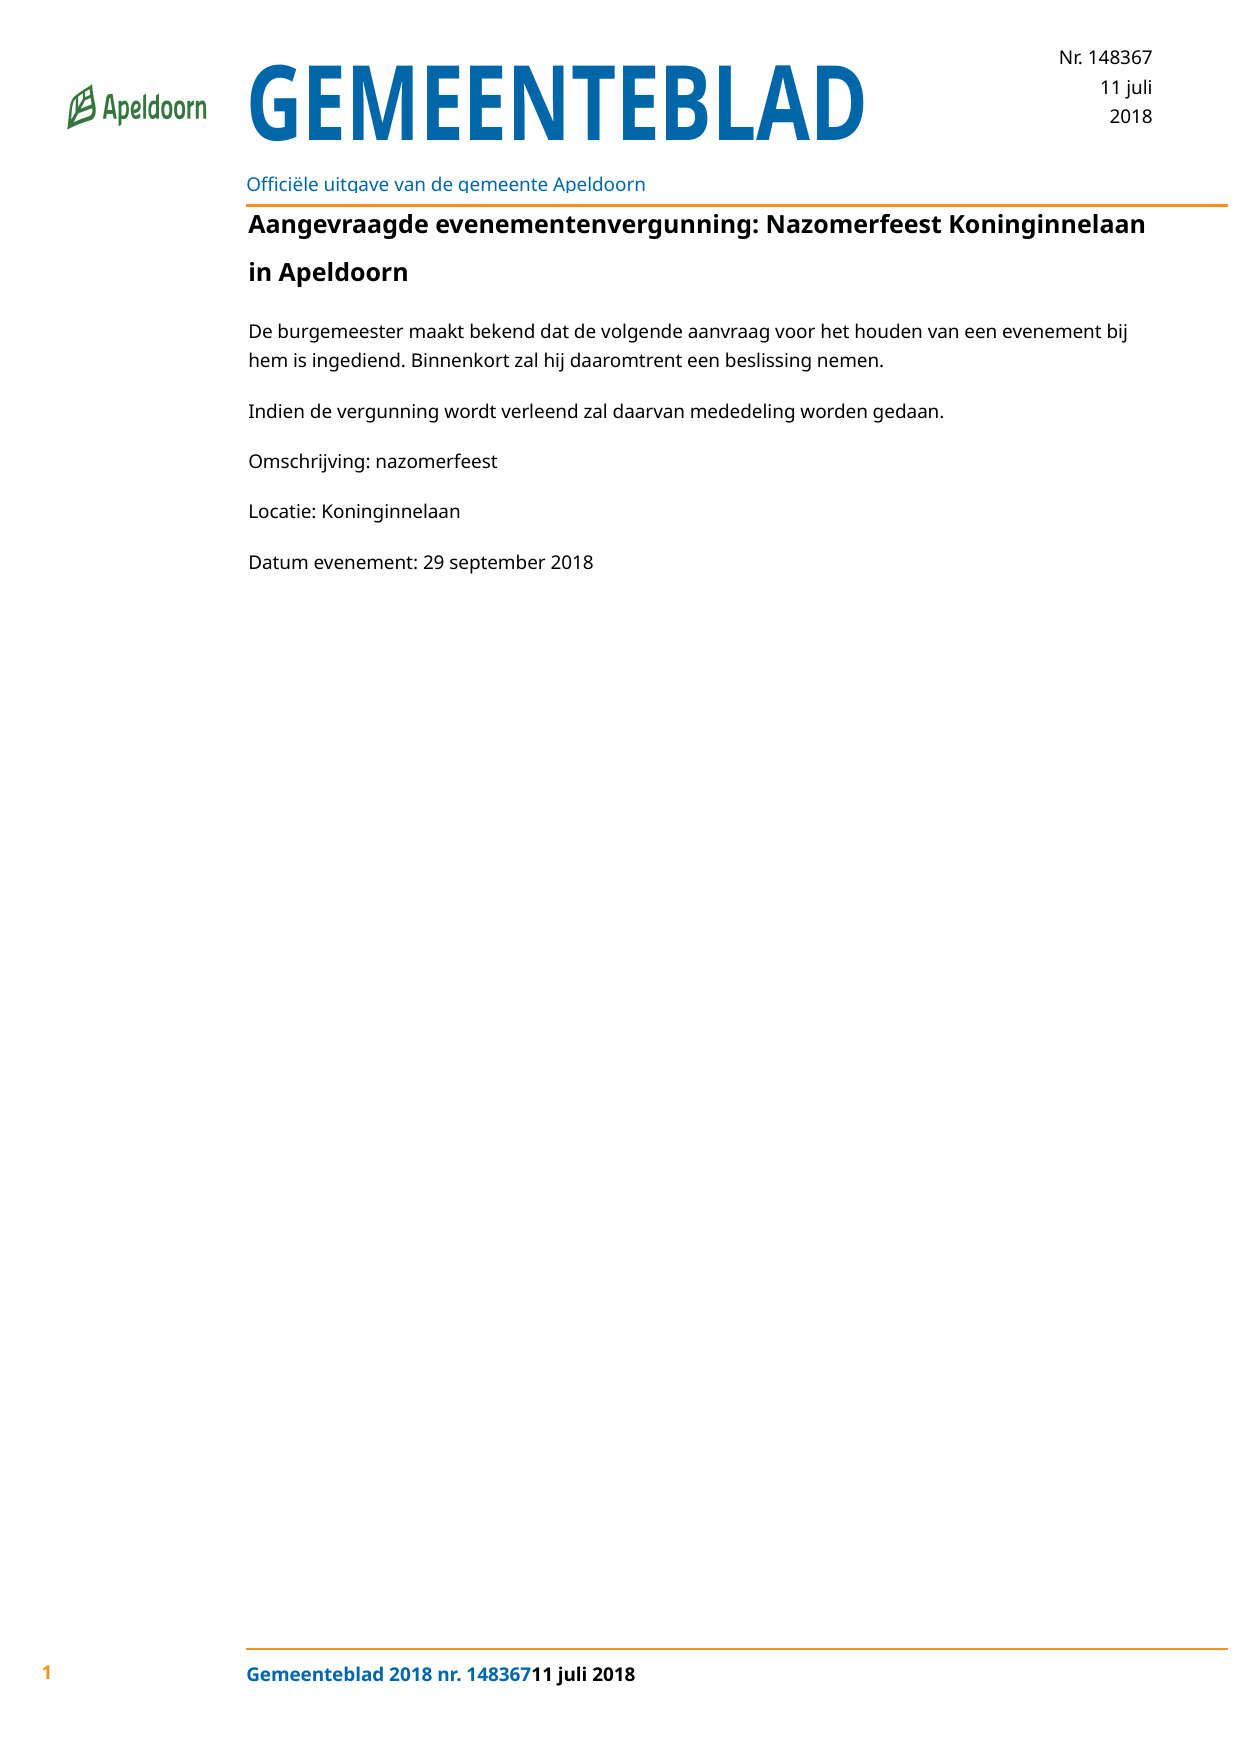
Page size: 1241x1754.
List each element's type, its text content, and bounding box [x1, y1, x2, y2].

text De burgemeester maakt bekend dat de volgende aanvraag voor het houden van een evenement bij hem is ingediend. Binnenkort zal hij daaromtrent een beslissing nemen. [248, 318, 1152, 373]
text Locatie: Koninginnelaan [248, 499, 1152, 524]
text Aangevraagde evenementenvergunning: Nazomerfeest Koninginnelaan in Apeldoorn [248, 207, 1152, 288]
text Indien de vergunning wordt verleend zal daarvan mededeling worden gedaan. [248, 398, 1152, 424]
text Datum evenement: 29 september 2018 [248, 549, 1152, 575]
text Omschrijving: nazomerfeest [248, 448, 1152, 474]
picture [41, 47, 231, 172]
